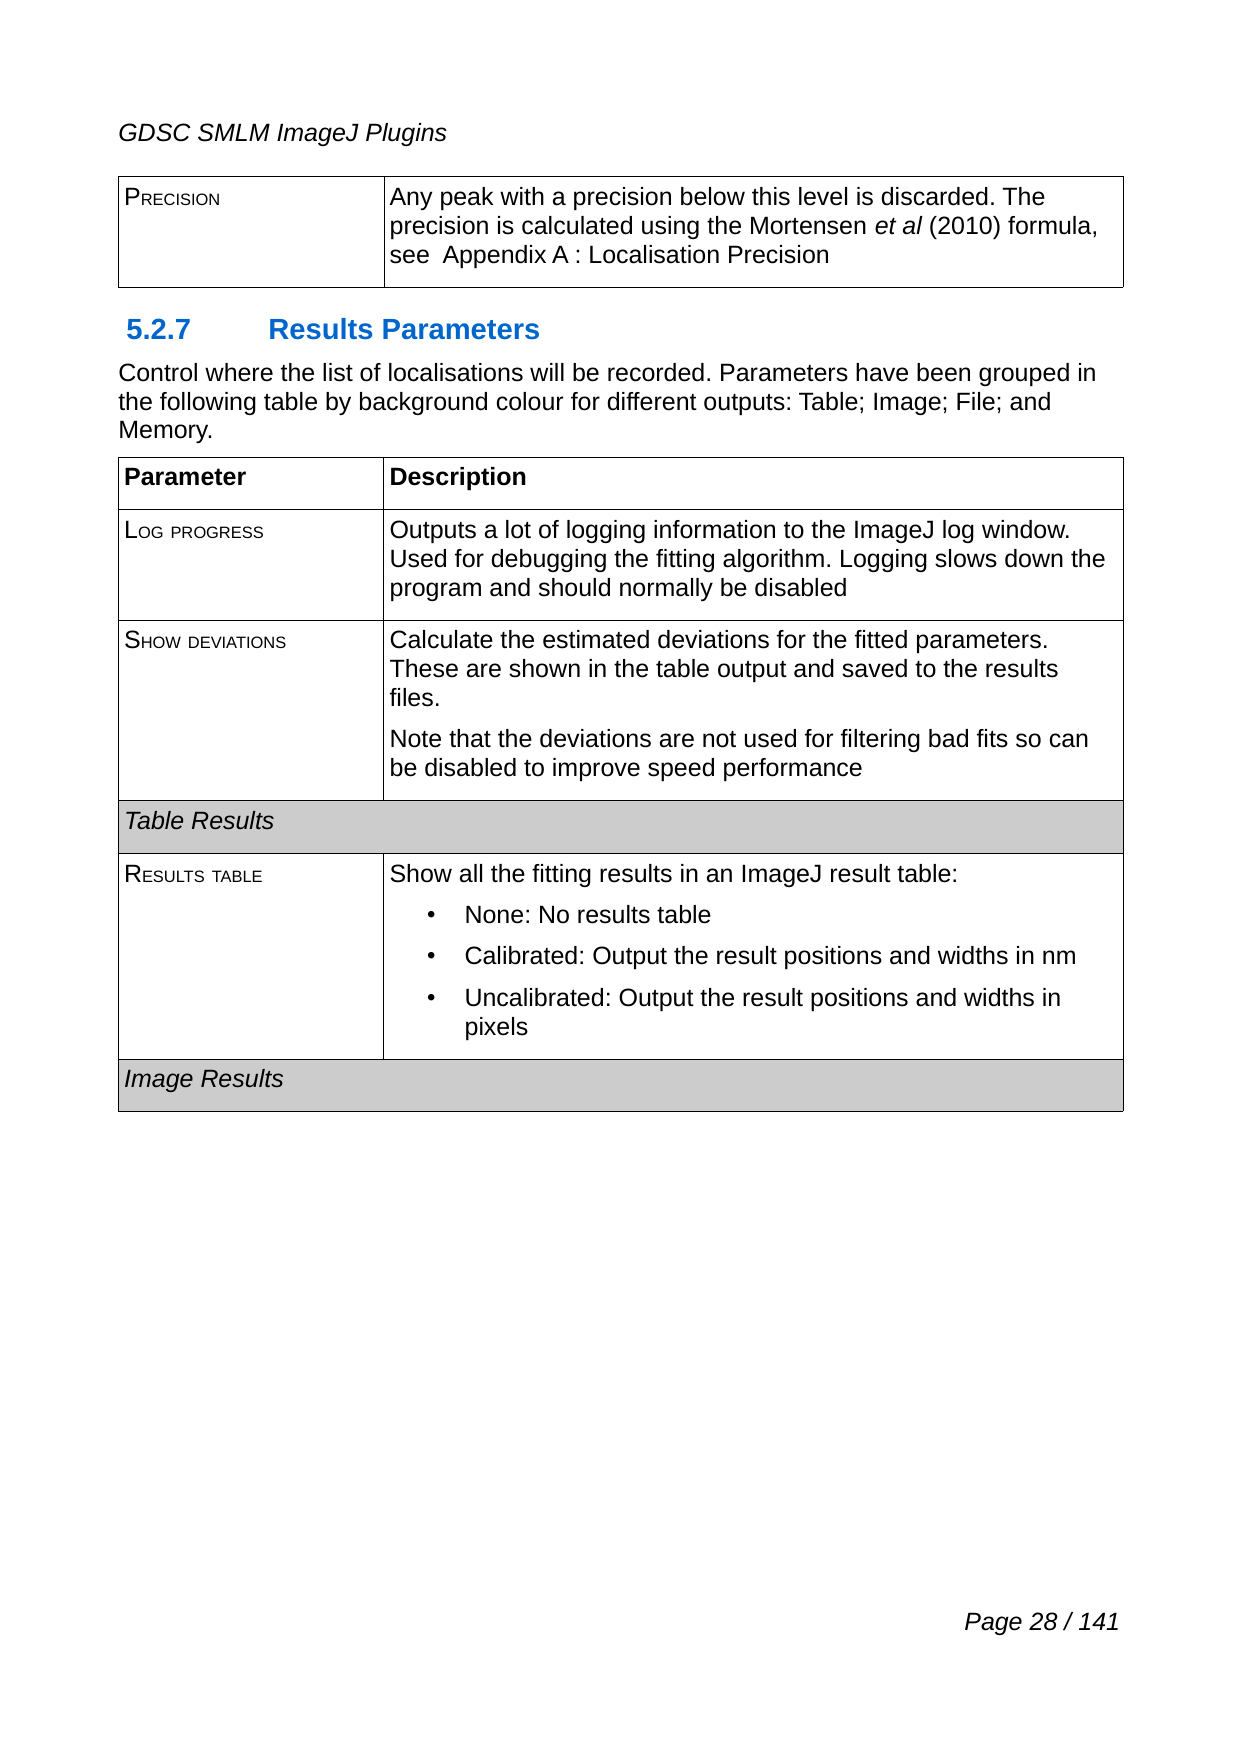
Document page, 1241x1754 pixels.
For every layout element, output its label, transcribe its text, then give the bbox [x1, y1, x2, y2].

subtitle Results Parameters [118, 312, 1122, 345]
table_cell Any peak with a precision below this level is discarded. The precision is calculated using the Mortensen et al (2010) formula, see Appendix A : Localisation Precision [385, 177, 1123, 287]
table_cell Log progress [119, 510, 383, 620]
table_cell Show all the fitting results in an ImageJ result table: None: No results table Calibrated: Output the result positions and widths in nm Uncalibrated: Output the result positions and widths in pixels [384, 854, 1123, 1058]
table_cell Outputs a lot of logging information to the ImageJ log window. Used for debugging the fitting algorithm. Logging slows down the program and should normally be disabled [384, 510, 1123, 620]
table_cell Image Results [119, 1060, 1123, 1111]
table_cell Calculate the estimated deviations for the fitted parameters. These are shown in the table output and saved to the results files. Note that the deviations are not used for filtering bad fits so can be disabled to improve speed performance [384, 621, 1123, 800]
table_cell Table Results [119, 801, 1123, 853]
table_cell Show deviations [119, 621, 383, 800]
table_cell Precision [119, 177, 384, 287]
table_cell Results table [119, 854, 383, 1058]
table_header Parameter [119, 458, 383, 509]
table_header Description [384, 458, 1123, 509]
text Control where the list of localisations will be recorded. Parameters have been grouped in the following table by background colour for different outputs: Table; Image; File; and Memory. [118, 358, 1122, 444]
